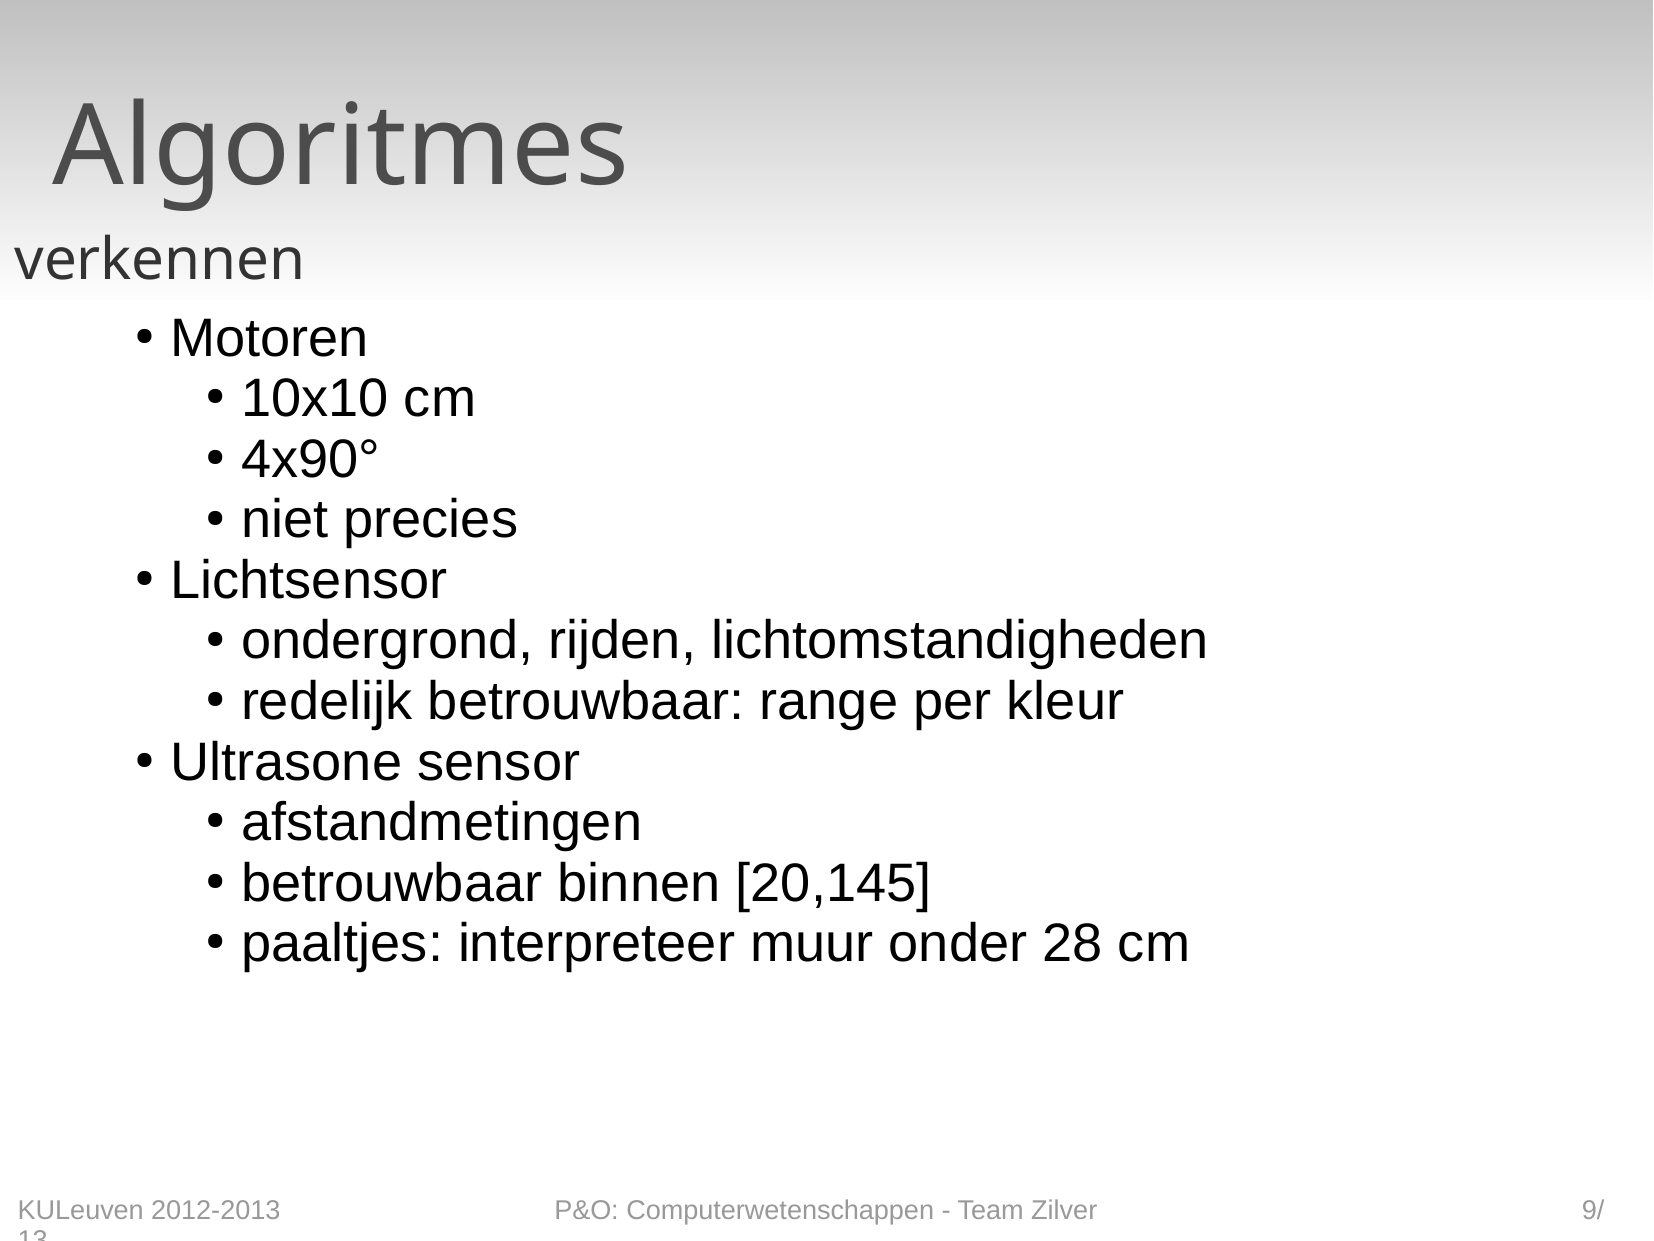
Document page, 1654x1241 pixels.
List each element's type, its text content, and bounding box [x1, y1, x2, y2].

text_box Motoren 10x10 cm 4x90° niet precies Lichtsensor ondergrond, rijden, lichtomstandigheden redelijk betrouwbaar: range per kleur Ultrasone sensor afstandmetingen betrouwbaar binnen [20,145] paaltjes: interpreteer muur onder 28 cm [120, 300, 1501, 981]
text_box Algoritmes verkennen [0, 0, 1653, 217]
text_box KULeuven 2012-2013 P&O: Computerwetenschappen - Team Zilver <number>/13 [3, 1187, 1644, 1233]
